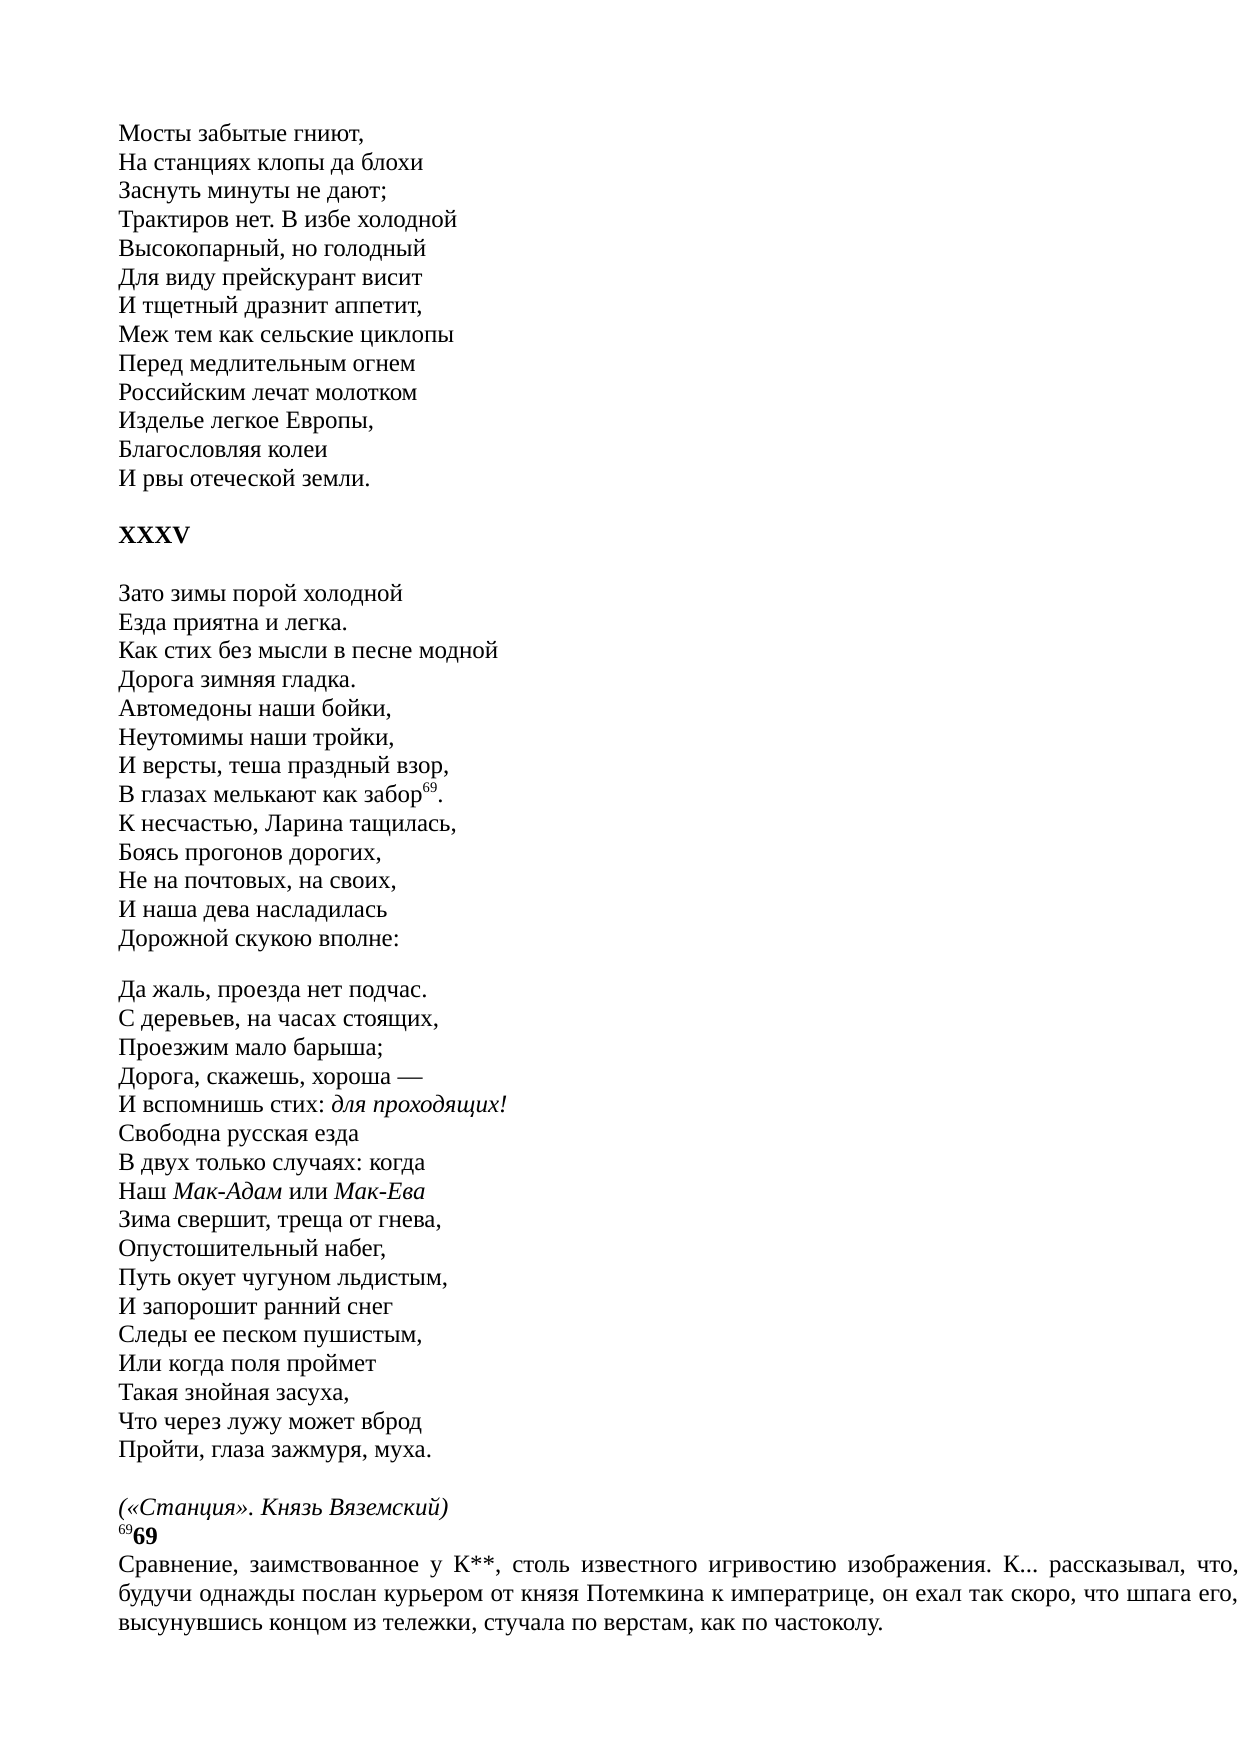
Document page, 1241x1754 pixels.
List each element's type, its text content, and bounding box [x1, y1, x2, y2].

text Дорога зимняя гладка. [118, 664, 1240, 693]
text Мосты забытые гниют, [118, 118, 1240, 147]
text Изделье легкое Европы, [118, 406, 1240, 434]
text Зима свершит, треща от гнева, [118, 1204, 1240, 1233]
text Да жаль, проезда нет подчас. [118, 974, 1240, 1003]
text С деревьев, на часах стоящих, [118, 1003, 1240, 1032]
text Зато зимы порой холодной [118, 578, 1240, 607]
text И наша дева насладилась [118, 894, 1240, 923]
text Следы ее песком пушистым, [118, 1319, 1240, 1348]
text Боясь прогонов дорогих, [118, 837, 1240, 866]
text Меж тем как сельские циклопы [118, 319, 1240, 348]
subtitle XXXV [118, 521, 1240, 549]
text Опустошительный набег, [118, 1233, 1240, 1262]
text Российским лечат молотком [118, 377, 1240, 406]
text И запорошит ранний снег [118, 1291, 1240, 1319]
text Перед медлительным огнем [118, 348, 1240, 377]
text Проезжим мало барыша; [118, 1032, 1240, 1061]
text Дорога, скажешь, хороша — [118, 1061, 1240, 1089]
text («Станция». Князь Вяземский) [118, 1492, 1240, 1521]
text Езда приятна и легка. [118, 607, 1240, 636]
text Сравнение, заимствованное у К**, столь известного игривостию изображения. К... рассказывал, что, будучи однажды послан курьером от князя Потемкина к императрице, он ехал так скоро, что шпага его, высунувшись концом из тележки, стучала по верстам, как по частоколу. [118, 1549, 1240, 1636]
text Трактиров нет. В избе холодной [118, 204, 1240, 233]
text Пройти, глаза зажмуря, муха. [118, 1434, 1240, 1463]
text Свободна русская езда [118, 1118, 1240, 1147]
text Благословляя колеи [118, 434, 1240, 463]
text Заснуть минуты не дают; [118, 176, 1240, 204]
text Не на почтовых, на своих, [118, 866, 1240, 894]
text Путь окует чугуном льдистым, [118, 1262, 1240, 1291]
text Для виду прейскурант висит [118, 262, 1240, 291]
text 69 [118, 1521, 1240, 1549]
text В двух только случаях: когда [118, 1147, 1240, 1176]
text Дорожной скукою вполне: [118, 923, 1240, 952]
text Такая знойная засуха, [118, 1377, 1240, 1406]
text Или когда поля проймет [118, 1348, 1240, 1377]
text Что через лужу может вброд [118, 1406, 1240, 1434]
text Как стих без мысли в песне модной [118, 636, 1240, 664]
text И версты, теша праздный взор, [118, 751, 1240, 779]
text Автомедоны наши бойки, [118, 693, 1240, 722]
text Наш Мак-Адам или Мак-Ева [118, 1176, 1240, 1204]
text Высокопарный, но голодный [118, 233, 1240, 262]
text И вспомнишь стих: для проходящих! [118, 1089, 1240, 1118]
text Неутомимы наши тройки, [118, 722, 1240, 751]
text К несчастью, Ларина тащилась, [118, 808, 1240, 837]
text В глазах мелькают как забор. [118, 779, 1240, 808]
text На станциях клопы да блохи [118, 147, 1240, 176]
text И тщетный дразнит аппетит, [118, 291, 1240, 319]
text И рвы отеческой земли. [118, 463, 1240, 492]
